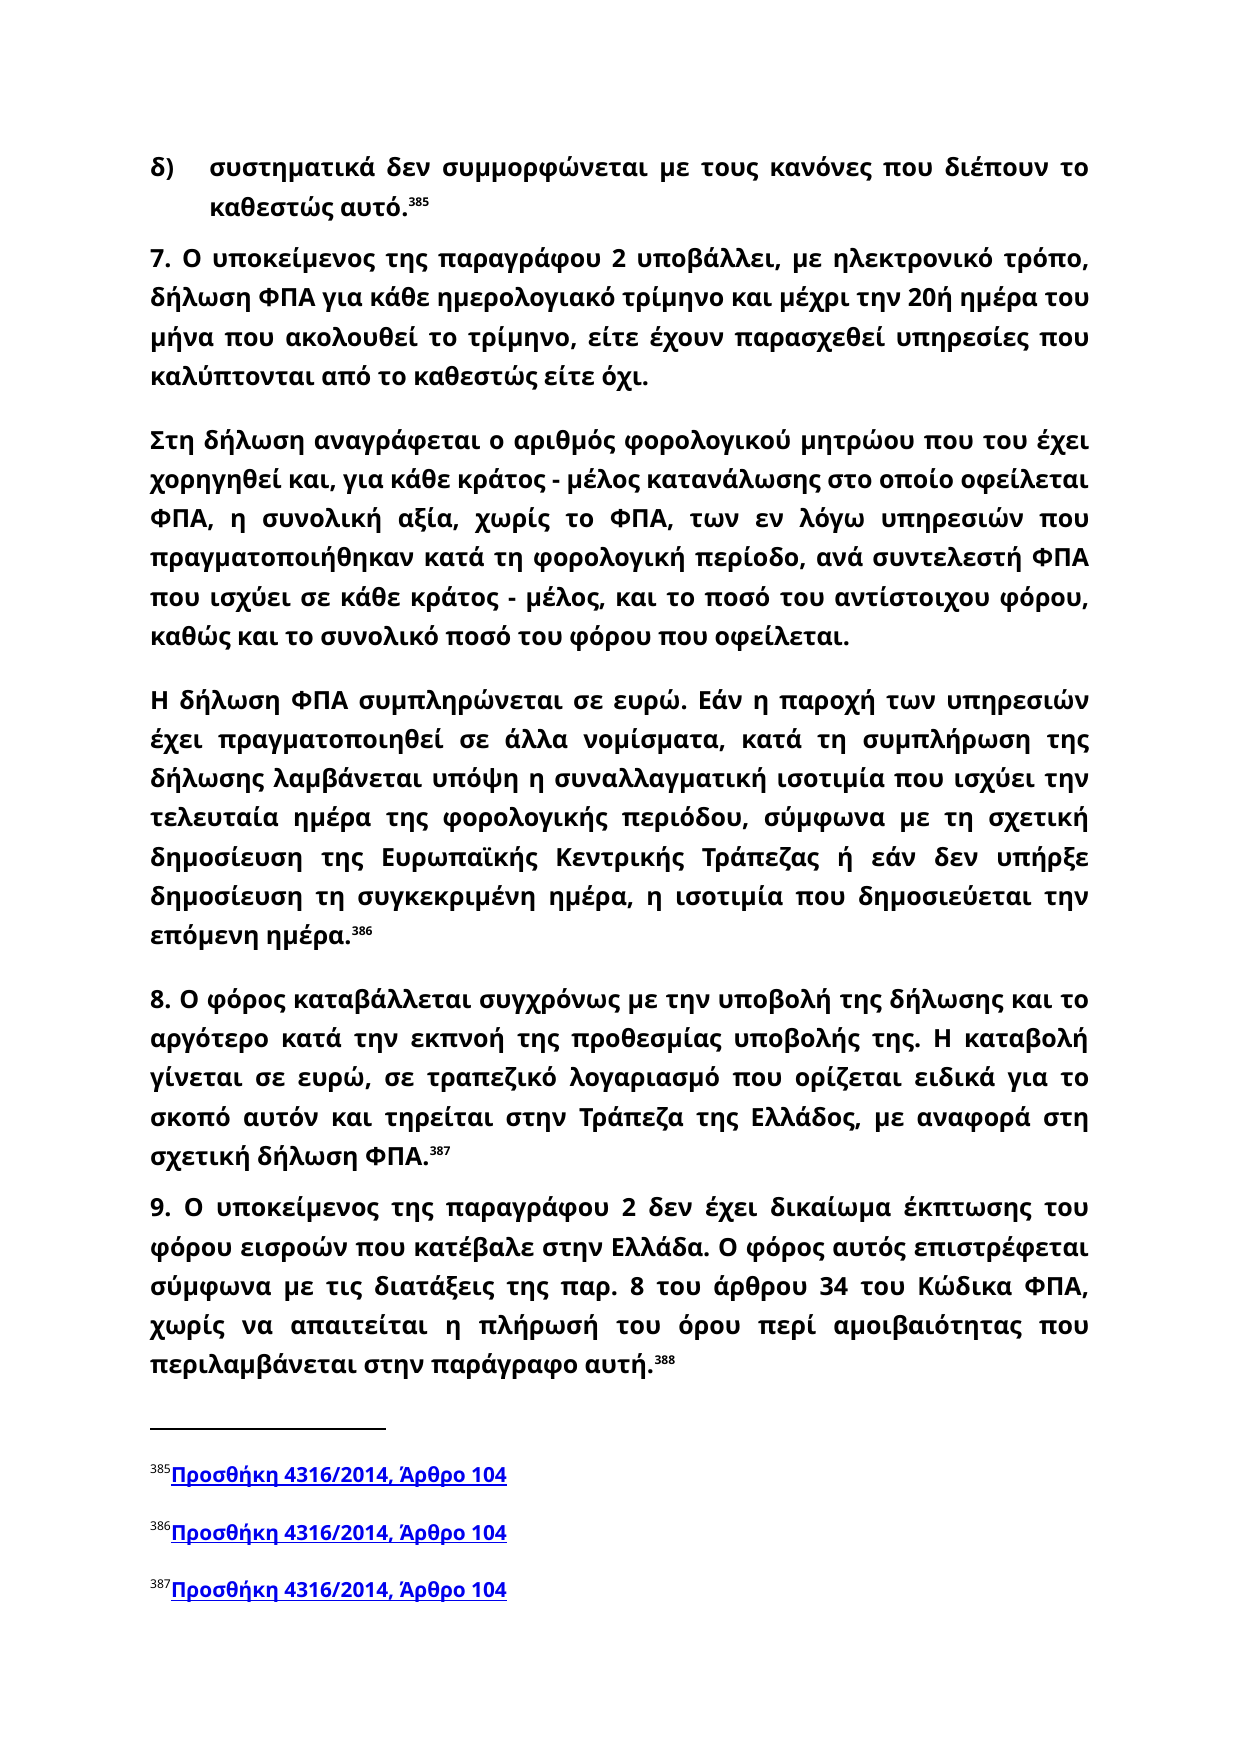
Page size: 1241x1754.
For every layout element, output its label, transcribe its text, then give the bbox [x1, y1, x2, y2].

text 9. Ο υποκείμενος της παραγράφου 2 δεν έχει δικαίωμα έκπτωσης του φόρου εισροών που κατέβαλε στην Ελλάδα. Ο φόρος αυτός επιστρέφεται σύμφωνα με τις διατάξεις της παρ. 8 του άρθρου 34 του Κώδικα ΦΠΑ, χωρίς να απαιτείται η πλήρωσή του όρου περί αμοιβαιότητας που περιλαμβάνεται στην παράγραφο αυτή. [150, 1190, 1090, 1381]
text Προσθήκη 4316/2014, Άρθρο 104 [150, 1518, 1090, 1546]
text Η δήλωση ΦΠΑ συμπληρώνεται σε ευρώ. Εάν η παροχή των υπηρεσιών έχει πραγματοποιηθεί σε άλλα νομίσματα, κατά τη συμπλήρωση της δήλωσης λαμβάνεται υπόψη η συναλλαγματική ισοτιμία που ισχύει την τελευταία ημέρα της φορολογικής περιόδου, σύμφωνα με τη σχετική δημοσίευση της Ευρωπαϊκής Κεντρικής Τράπεζας ή εάν δεν υπήρξε δημοσίευση τη συγκεκριμένη ημέρα, η ισοτιμία που δημοσιεύεται την επόμενη ημέρα. [150, 682, 1090, 952]
text Στη δήλωση αναγράφεται ο αριθμός φορολογικού μητρώου που του έχει χορηγηθεί και, για κάθε κράτος - μέλος κατανάλωσης στο οποίο οφείλεται ΦΠΑ, η συνολική αξία, χωρίς το ΦΠΑ, των εν λόγω υπηρεσιών που πραγματοποιήθηκαν κατά τη φορολογική περίοδο, ανά συντελεστή ΦΠΑ που ισχύει σε κάθε κράτος - μέλος, και το ποσό του αντίστοιχου φόρου, καθώς και το συνολικό ποσό του φόρου που οφείλεται. [150, 422, 1090, 652]
list δ) συστηματικά δεν συμμορφώνεται με τους κανόνες που διέπουν το καθεστώς αυτό. [150, 150, 1090, 223]
text Προσθήκη 4316/2014, Άρθρο 104 [150, 1460, 1090, 1489]
text 8. Ο φόρος καταβάλλεται συγχρόνως με την υποβολή της δήλωσης και το αργότερο κατά την εκπνοή της προθεσμίας υποβολής της. Η καταβολή γίνεται σε ευρώ, σε τραπεζικό λογαριασμό που ορίζεται ειδικά για το σκοπό αυτόν και τηρείται στην Τράπεζα της Ελλάδος, με αναφορά στη σχετική δήλωση ΦΠΑ. [150, 982, 1090, 1172]
text Προσθήκη 4316/2014, Άρθρο 104 [150, 1576, 1090, 1604]
text 7. Ο υποκείμενος της παραγράφου 2 υποβάλλει, με ηλεκτρονικό τρόπο, δήλωση ΦΠΑ για κάθε ημερολογιακό τρίμηνο και μέχρι την 20ή ημέρα του μήνα που ακολουθεί το τρίμηνο, είτε έχουν παρασχεθεί υπηρεσίες που καλύπτονται από το καθεστώς είτε όχι. [150, 241, 1090, 392]
